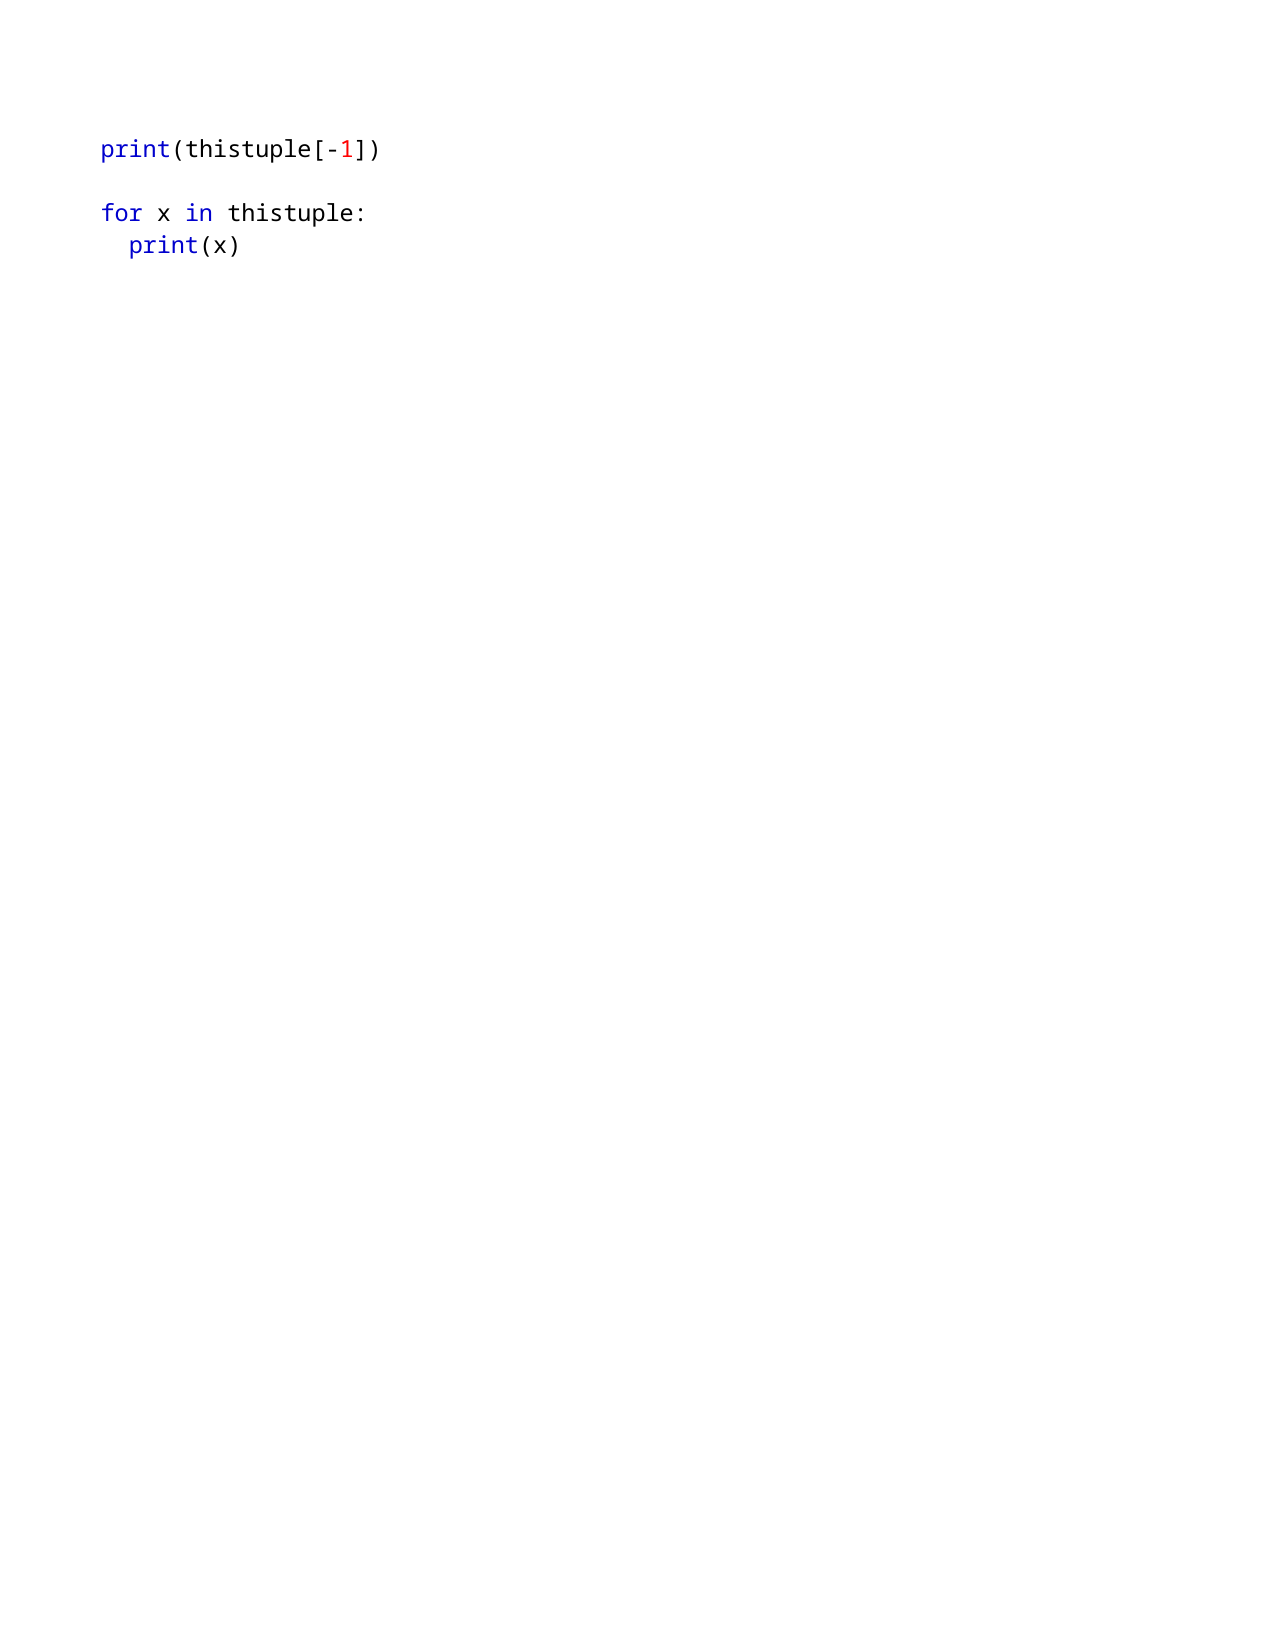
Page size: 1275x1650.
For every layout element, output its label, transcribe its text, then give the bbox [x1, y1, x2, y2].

text print(thistuple[-1]) [100, 100, 1174, 164]
text for x in thistuple: print(x) [100, 164, 1174, 260]
